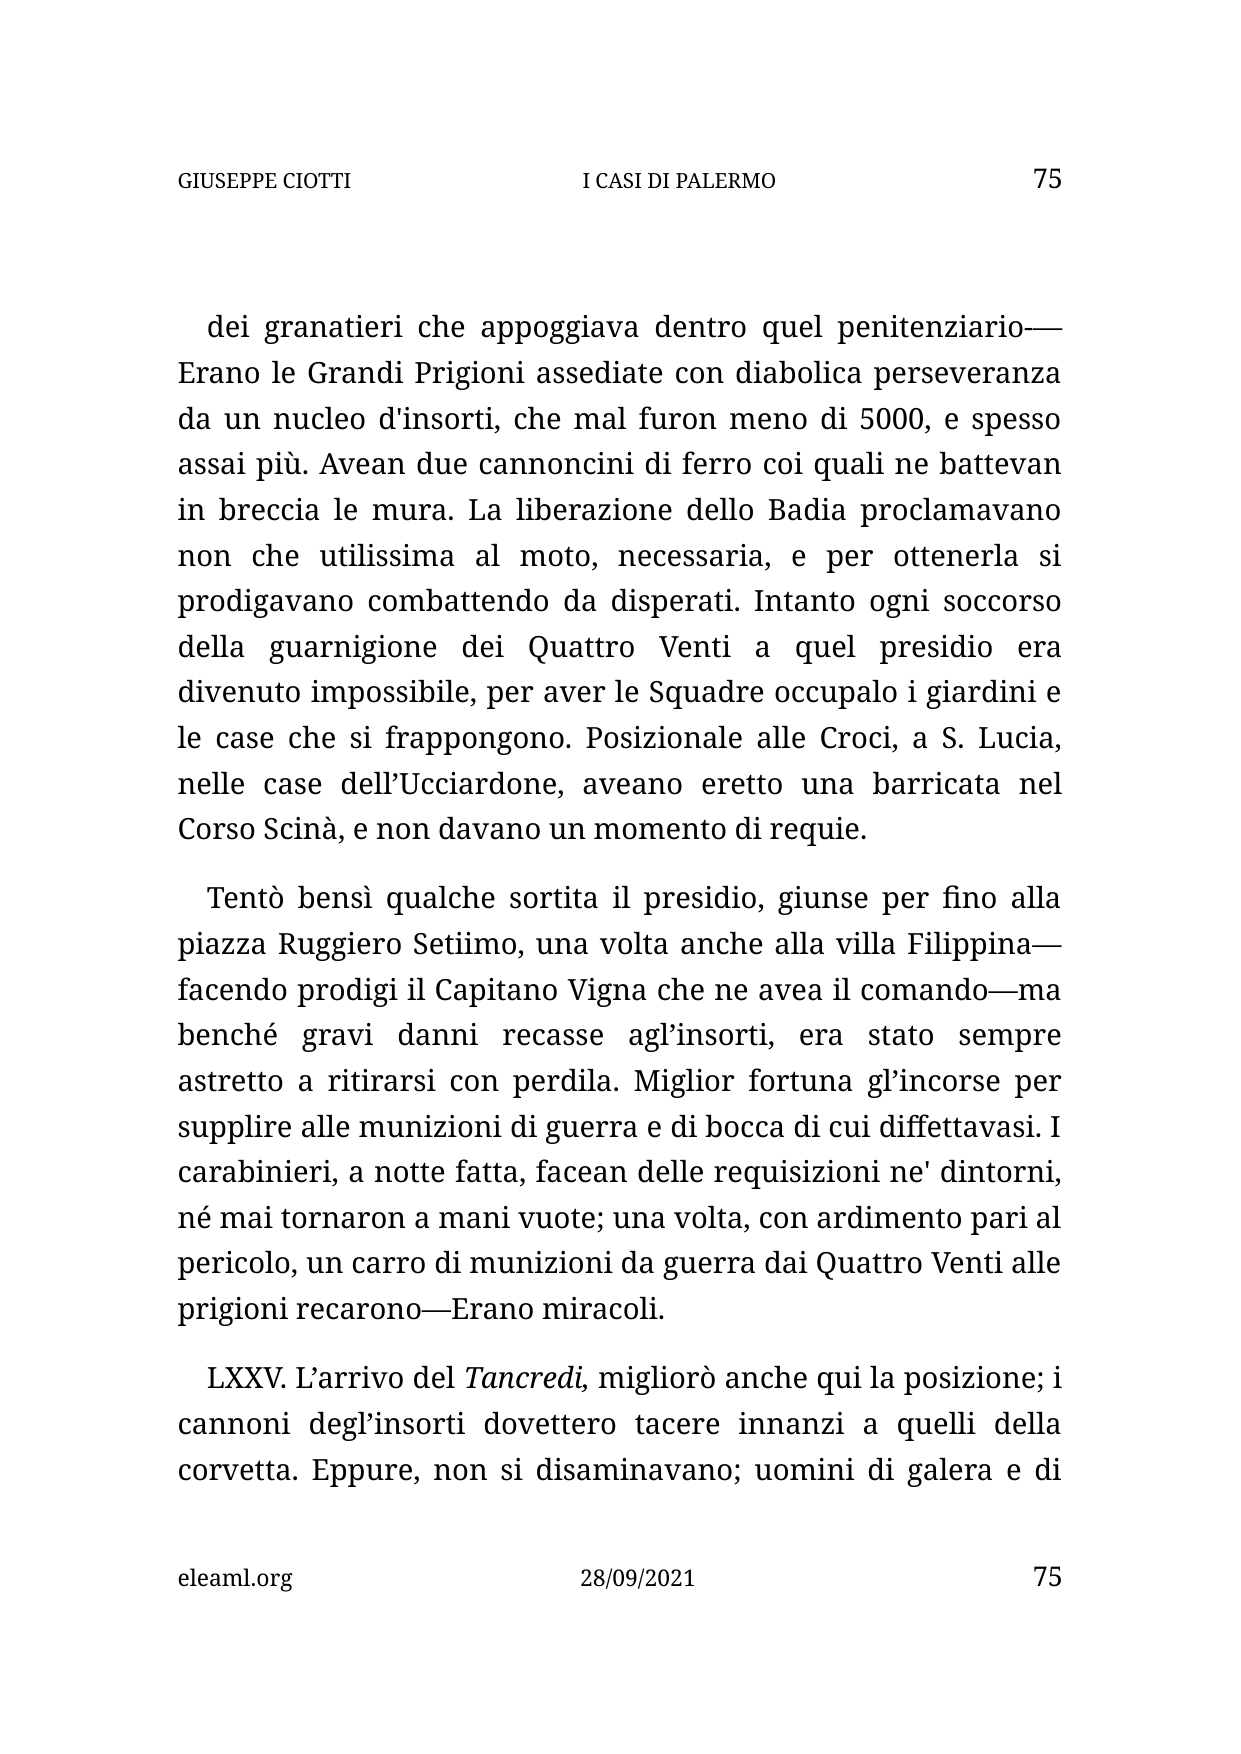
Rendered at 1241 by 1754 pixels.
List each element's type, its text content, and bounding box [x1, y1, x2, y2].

text Tentò bensì qualche sortita il presidio, giunse per fino alla piazza Ruggiero Setiimo, una volta anche alla villa Filippina—facendo prodigi il Capitano Vigna che ne avea il comando—ma benché gravi danni recasse agl’insorti, era stato sempre astretto a ritirarsi con perdila. Miglior fortuna gl’incorse per supplire alle munizioni di guerra e di bocca di cui diffettavasi. I carabinieri, a notte fatta, facean delle requisizioni ne' dintorni, né mai tornaron a mani vuote; una volta, con ardimento pari al pericolo, un carro di munizioni da guerra dai Quattro Venti alle prigioni recarono—Erano miracoli. [177, 878, 1063, 1328]
text LXXV. L’arrivo del Tancredi, migliorò anche qui la posizione; i cannoni degl’insorti dovettero tacere innanzi a quelli della corvetta. Eppure, non si disaminavano; uomini di galera e di [177, 1358, 1063, 1488]
text dei granatieri che appoggiava dentro quel penitenziario-— Erano le Grandi Prigioni assediate con diabolica perseveranza da un nucleo d'insorti, che mal furon meno di 5000, e spesso assai più. Avean due cannoncini di ferro coi quali ne battevan in breccia le mura. La liberazione dello Badia proclamavano non che utilissima al moto, necessaria, e per ottenerla si prodigavano combattendo da disperati. Intanto ogni soccorso della guarnigione dei Quattro Venti a quel presidio era divenuto impossibile, per aver le Squadre occupalo i giardini e le case che si frappongono. Posizionale alle Croci, a S. Lucia, nelle case dell’Ucciardone, aveano eretto una barricata nel Corso Scinà, e non davano un momento di requie. [177, 307, 1063, 848]
